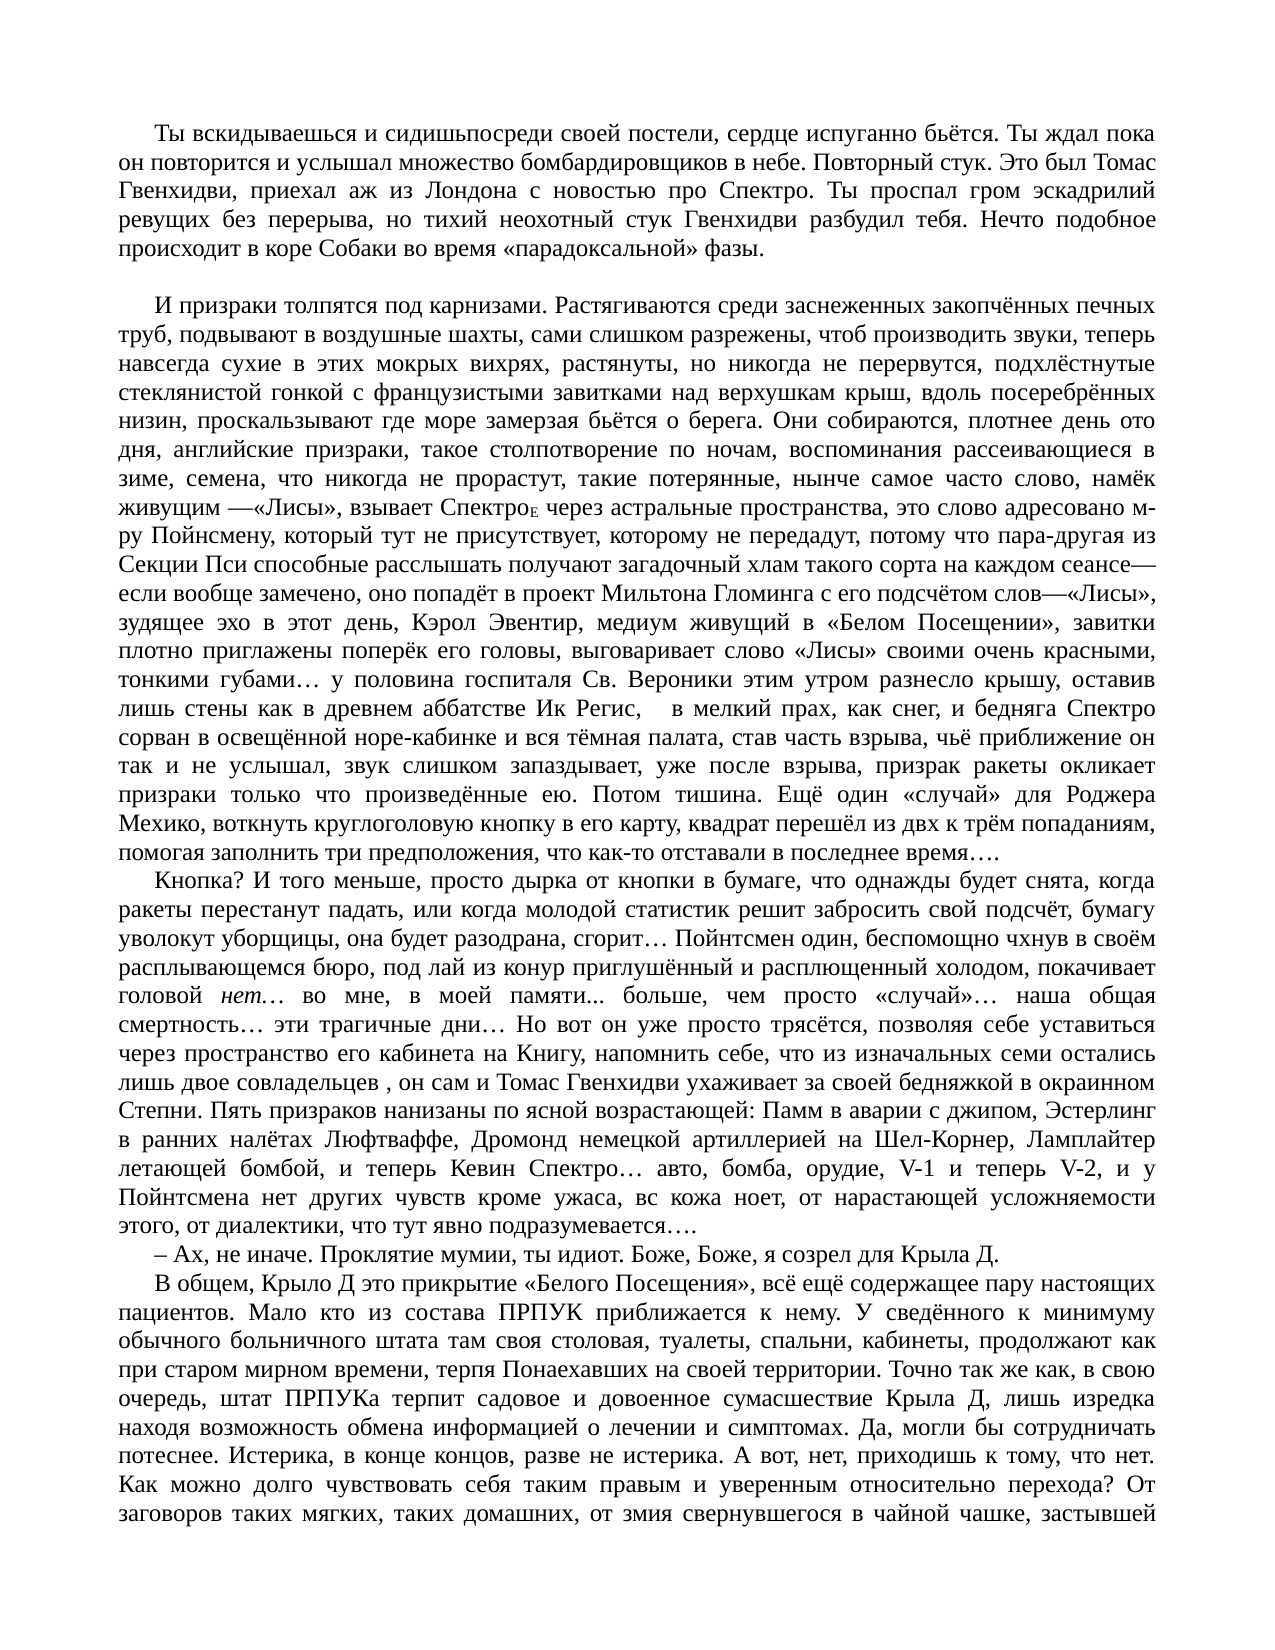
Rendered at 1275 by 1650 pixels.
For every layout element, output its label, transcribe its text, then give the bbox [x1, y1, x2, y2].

text Кнопка? И того меньше, просто дырка от кнопки в бумаге, что однажды будет снята, когда ракеты перестанут падать, или когда молодой статистик решит забросить свой подсчёт, бумагу уволокут уборщицы, она будет разодрана, сгорит… Пойнтсмен один, беспомощно чхнув в своём расплывающемся бюро, под лай из конур приглушённый и расплющенный холодом, покачивает головой нет… во мне, в моей памяти... больше, чем просто «случай»… наша общая смертность… эти трагичные дни… Но вот он уже просто трясётся, позволяя себе уставиться через пространство его кабинета на Книгу, напомнить себе, что из изначальных семи остались лишь двое совладельцев , он сам и Томас Гвенхидви ухаживает за своей бедняжкой в окраинном Степни. Пять призраков нанизаны по ясной возрастающей: Памм в аварии с джипом, Эстерлинг в ранних налётах Люфтваффе, Дромонд немецкой артиллерией на Шел-Корнер, Ламплайтер летающей бомбой, и теперь Кевин Спектро… авто, бомба, орудие, V-1 и теперь V-2, и у Пойнтсмена нет других чувств кроме ужаса, вс кожа ноет, от нарастающей усложняемости этого, от диалектики, что тут явно подразумевается…. [118, 866, 1157, 1239]
text – Ах, не иначе. Проклятие мумии, ты идиот. Боже, Боже, я созрел для Крыла Д. [118, 1239, 1157, 1268]
text Ты вскидываешься и сидишьпосреди своей постели, сердце испуганно бьётся. Ты ждал пока он повторится и услышал множество бомбардировщиков в небе. Повторный стук. Это был Томас Гвенхидви, приехал аж из Лондона с новостью про Спектро. Ты проспал гром эскадрилий ревущих без перерыва, но тихий неохотный стук Гвенхидви разбудил тебя. Нечто подобное происходит в коре Собаки во время «парадоксальной» фазы. [118, 118, 1157, 262]
text И призраки толпятся под карнизами. Растягиваются среди заснеженных закопчённых печных труб, подвывают в воздушные шахты, сами слишком разрежены, чтоб производить звуки, теперь навсегда сухие в этих мокрых вихрях, растянуты, но никогда не перервутся, подхлёстнутые стеклянистой гонкой с французистыми завитками над верхушкам крыш, вдоль посеребрённых низин, проскальзывают где море замерзая бьётся о берега. Они собираются, плотнее день ото дня, английские призраки, такое столпотворение по ночам, воспоминания рассеивающиеся в зиме, семена, что никогда не прорастут, такие потерянные, нынче самое часто слово, намёк живущим —«Лисы», взывает СпектроЕ через астральные пространства, это слово адресовано м-ру Пойнсмену, который тут не присутствует, которому не передадут, потому что пара-другая из Секции Пси способные расслышать получают загадочный хлам такого сорта на каждом сеансе—если вообще замечено, оно попадёт в проект Мильтона Гломинга с его подсчётом слов—«Лисы», зудящее эхо в этот день, Кэрол Эвентир, медиум живущий в «Белом Посещении», завитки плотно приглажены поперёк его головы, выговаривает слово «Лисы» своими очень красными, тонкими губами… у половина госпиталя Св. Вероники этим утром разнесло крышу, оставив лишь стены как в древнем аббатстве Ик Регис, в мелкий прах, как снег, и бедняга Спектро сорван в освещённой норе-кабинке и вся тёмная палата, став часть взрыва, чьё приближение он так и не услышал, звук слишком запаздывает, уже после взрыва, призрак ракеты окликает призраки только что произведённые ею. Потом тишина. Ещё один «случай» для Роджера Мехико, воткнуть круглоголовую кнопку в его карту, квадрат перешёл из двх к трём попаданиям, помогая заполнить три предположения, что как-то отставали в последнее время…. [118, 291, 1157, 866]
text В общем, Крыло Д это прикрытие «Белого Посещения», всё ещё содержащее пару настоящих пациентов. Мало кто из состава ПРПУК приближается к нему. У сведённого к минимуму обычного больничного штата там своя столовая, туалеты, спальни, кабинеты, продолжают как при старом мирном времени, терпя Понаехавших на своей территории. Точно так же как, в свою очередь, штат ПРПУКа терпит садовое и довоенное сумасшествие Крыла Д, лишь изредка находя возможность обмена информацией о лечении и симптомах. Да, могли бы сотрудничать потеснее. Истерика, в конце концов, разве не истерика. А вот, нет, приходишь к тому, что нет. Как можно долго чувствовать себя таким правым и уверенным относительно перехода? От заговоров таких мягких, таких домашних, от змия свернувшегося в чайной чашке, застывшей [118, 1268, 1157, 1527]
